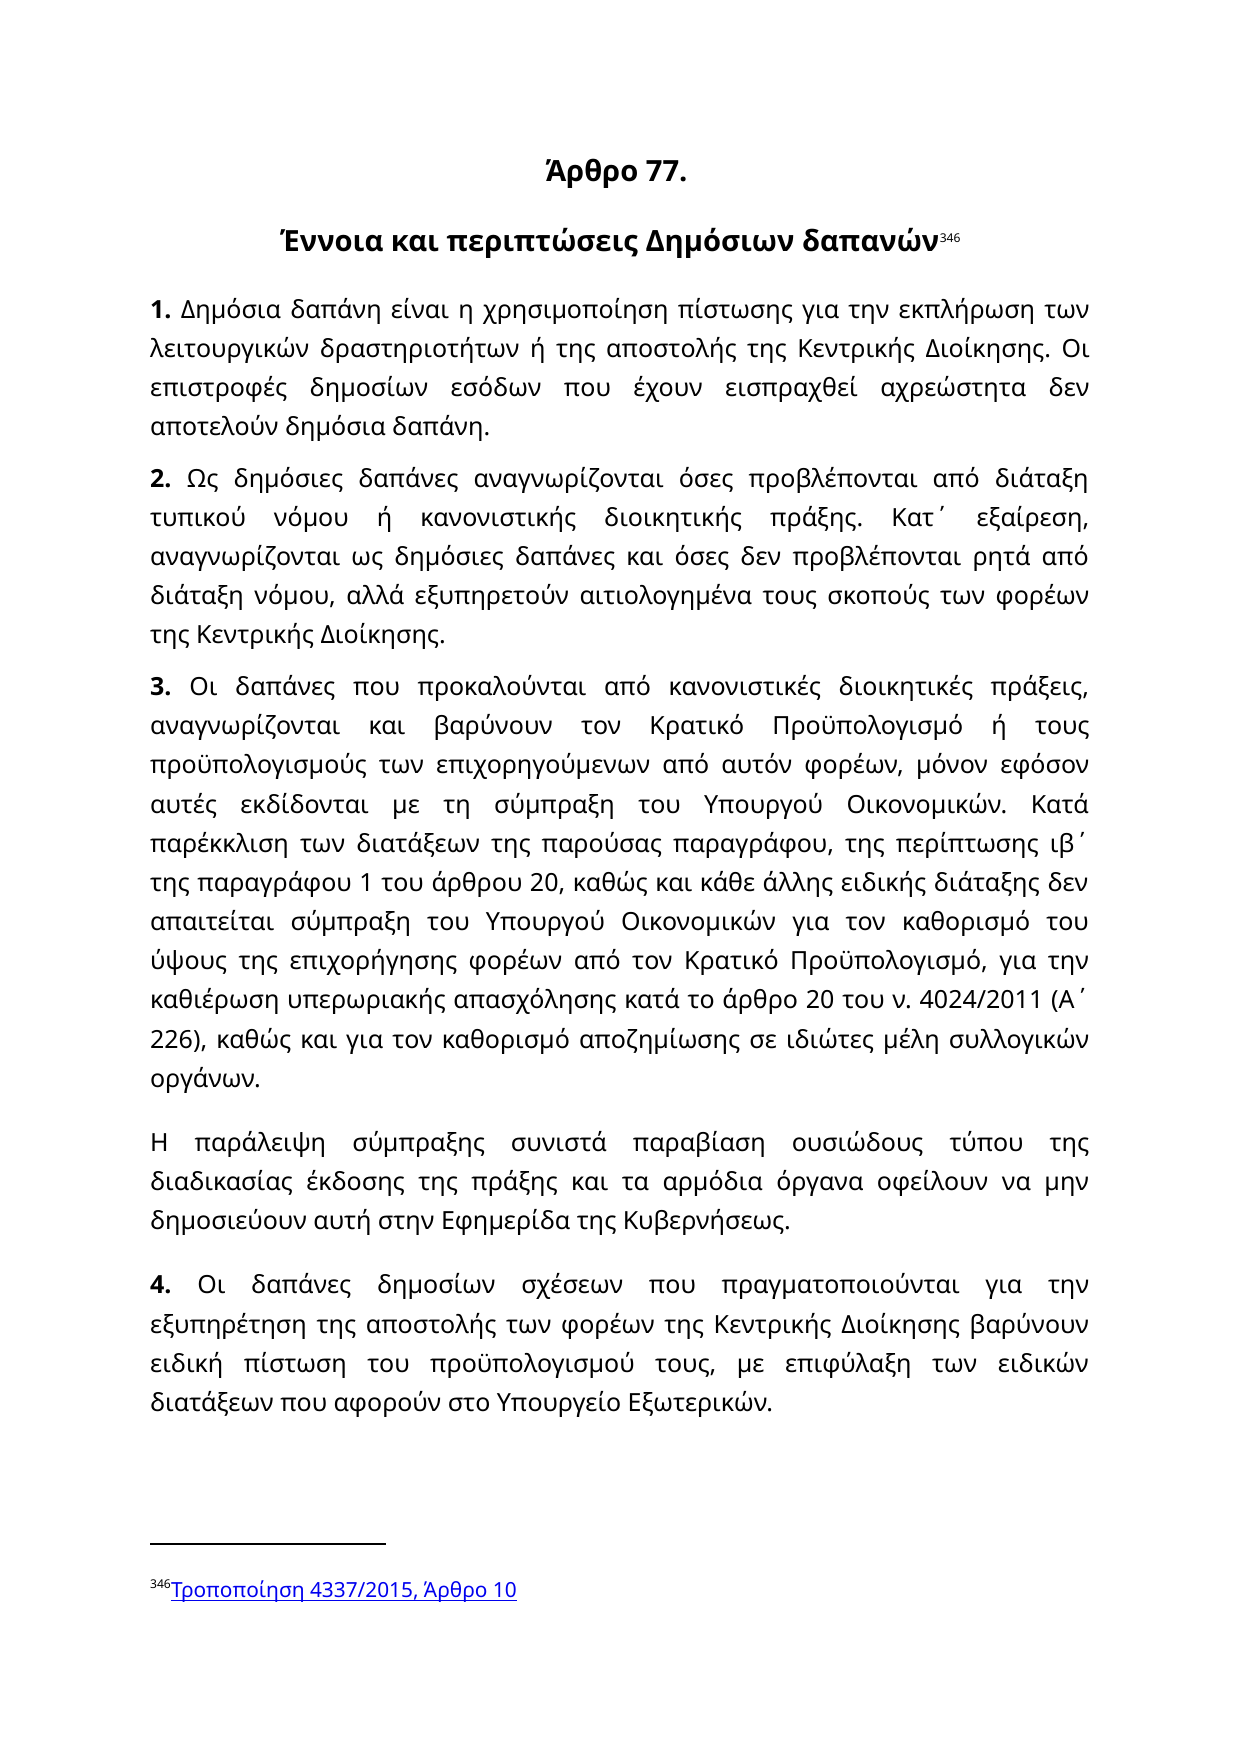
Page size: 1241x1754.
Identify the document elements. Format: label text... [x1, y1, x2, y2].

text 4. Οι δαπάνες δημοσίων σχέσεων που πραγματοποιούνται για την εξυπηρέτηση της αποστολής των φορέων της Κεντρικής Διοίκησης βαρύνουν ειδική πίστωση του προϋπολογισμού τους, με επιφύλαξη των ειδικών διατάξεων που αφορούν στο Υπουργείο Εξωτερικών. [150, 1267, 1090, 1419]
text 2. Ως δημόσιες δαπάνες αναγνωρίζονται όσες προβλέπονται από διάταξη τυπικού νόμου ή κανονιστικής διοικητικής πράξης. Κατ΄ εξαίρεση, αναγνωρίζονται ως δημόσιες δαπάνες και όσες δεν προβλέπονται ρητά από διάταξη νόμου, αλλά εξυπηρετούν αιτιολογημένα τους σκοπούς των φορέων της Κεντρικής Διοίκησης. [150, 460, 1090, 651]
subtitle Άρθρο 77. [150, 150, 1090, 190]
text Η παράλειψη σύμπραξης συνιστά παραβίαση ουσιώδους τύπου της διαδικασίας έκδοσης της πράξης και τα αρμόδια όργανα οφείλουν να μην δημοσιεύουν αυτή στην Εφημερίδα της Κυβερνήσεως. [150, 1124, 1090, 1237]
text 3. Οι δαπάνες που προκαλούνται από κανονιστικές διοικητικές πράξεις, αναγνωρίζονται και βαρύνουν τον Κρατικό Προϋπολογισμό ή τους προϋπολογισμούς των επιχορηγούμενων από αυτόν φορέων, μόνον εφόσον αυτές εκδίδονται με τη σύμπραξη του Υπουργού Οικονομικών. Κατά παρέκκλιση των διατάξεων της παρούσας παραγράφου, της περίπτωσης ιβ΄ της παραγράφου 1 του άρθρου 20, καθώς και κάθε άλλης ειδικής διάταξης δεν απαιτείται σύμπραξη του Υπουργού Οικονομικών για τον καθορισμό του ύψους της επιχορήγησης φορέων από τον Κρατικό Προϋπολογισμό, για την καθιέρωση υπερωριακής απασχόλησης κατά το άρθρο 20 του ν. 4024/2011 (Α΄ 226), καθώς και για τον καθορισμό αποζημίωσης σε ιδιώτες μέλη συλλογικών οργάνων. [150, 669, 1090, 1094]
text 1. Δημόσια δαπάνη είναι η χρησιμοποίηση πίστωσης για την εκπλήρωση των λειτουργικών δραστηριοτήτων ή της αποστολής της Κεντρικής Διοίκησης. Οι επιστροφές δημοσίων εσόδων που έχουν εισπραχθεί αχρεώστητα δεν αποτελούν δημόσια δαπάνη. [150, 291, 1090, 443]
text Τροποποίηση 4337/2015, Άρθρο 10 [150, 1576, 1090, 1604]
subtitle Έννοια και περιπτώσεις Δημόσιων δαπανών [150, 221, 1090, 260]
